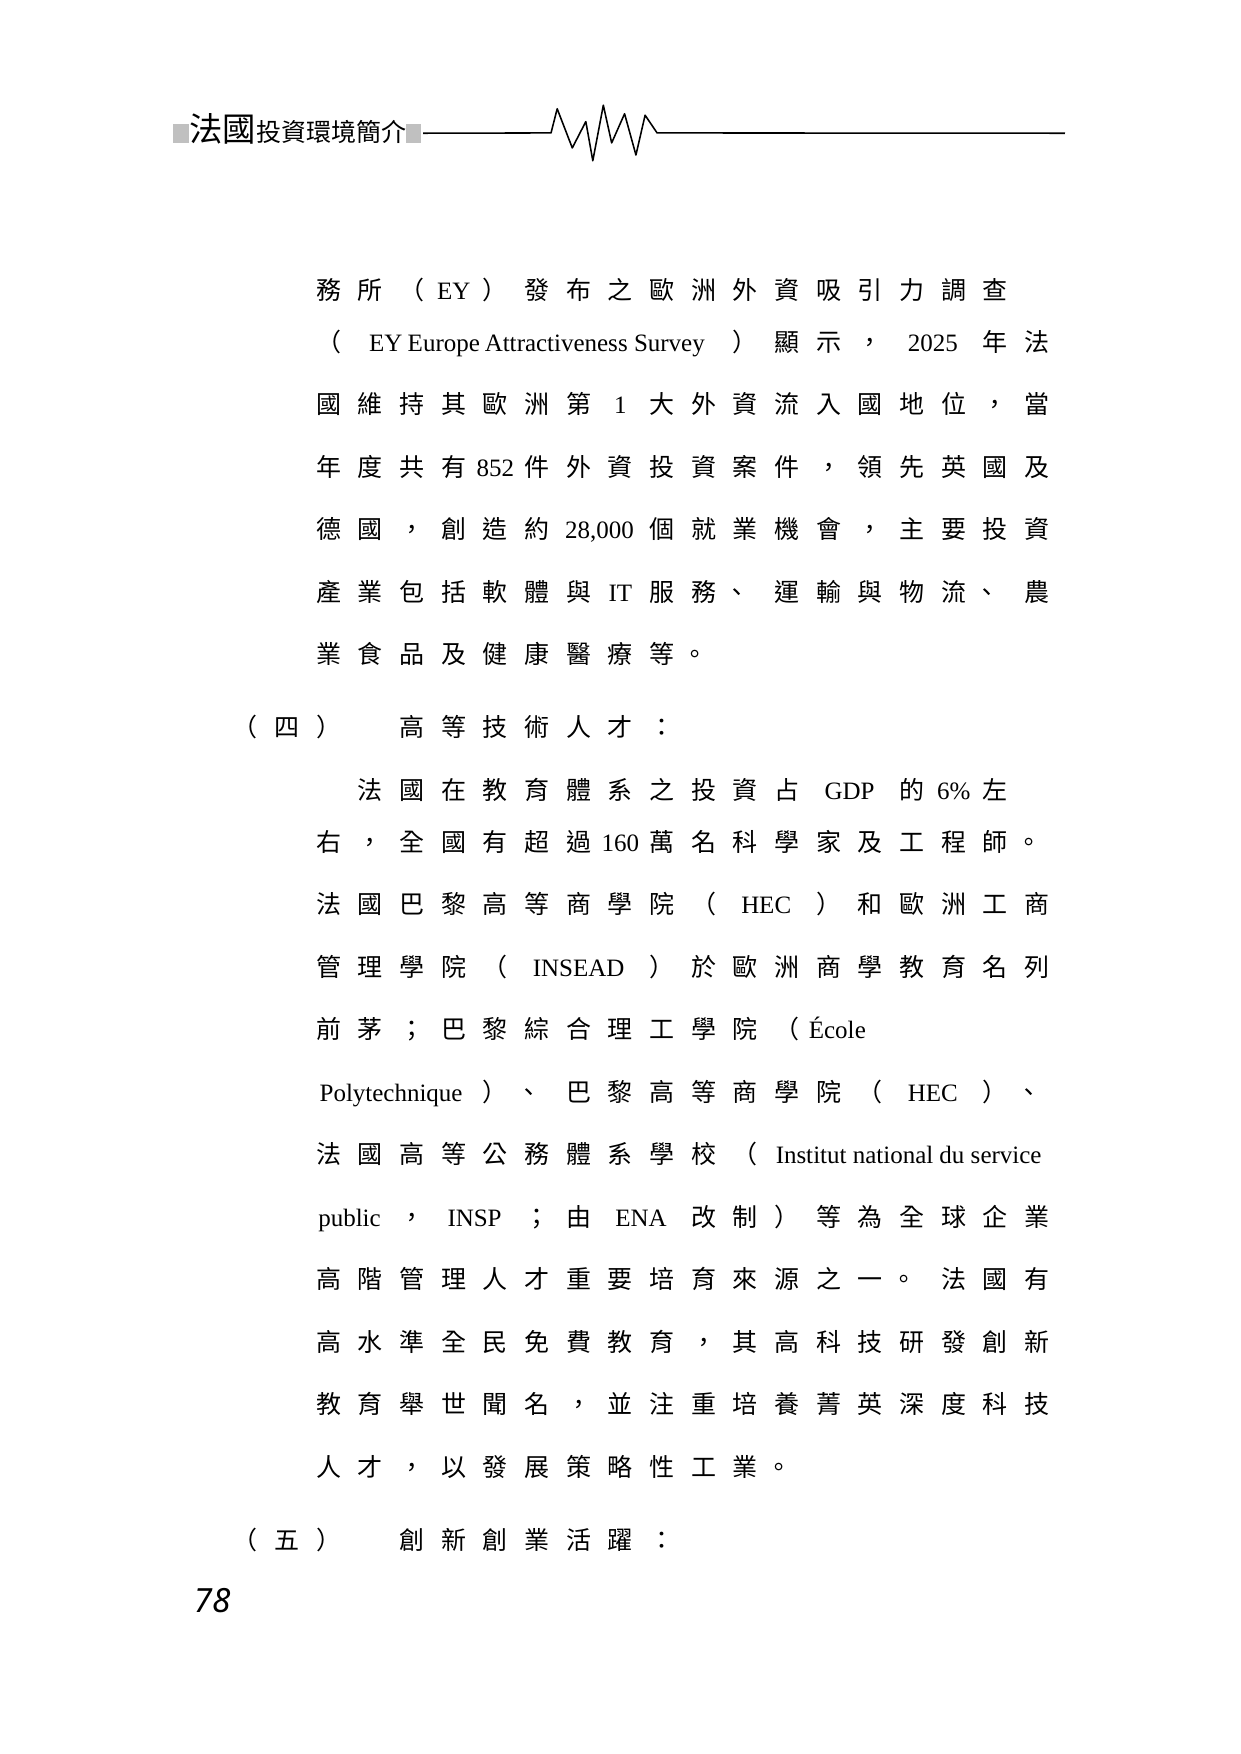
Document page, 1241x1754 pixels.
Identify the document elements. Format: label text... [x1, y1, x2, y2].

text （四） 高等技術人才： [207, 674, 1058, 736]
text 法國在教育體系之投資占GDP的6%左右，全國有超過160萬名科學家及工程師。法國巴黎高等商學院（HEC）和歐洲工商管理學院（INSEAD）於歐洲商學教育名列前茅；巴黎綜合理工學院（École Polytechnique）、巴黎高等商學院（HEC）、法國高等公務體系學校（Institut national du service public，INSP；由ENA改制）等為全球企業高階管理人才重要培育來源之一。法國有高水準全民免費教育，其高科技研發創新教育舉世聞名，並注重培養菁英深度科技人才，以發展策略性工業。 [281, 736, 1058, 1486]
text 務所（EY）發布之歐洲外資吸引力調查（EY Europe Attractiveness Survey）顯示，2025年法國維持其歐洲第1大外資流入國地位，當年度共有852件外資投資案件，領先英國及德國，創造約28,000個就業機會，主要投資產業包括軟體與IT服務、運輸與物流、農業食品及健康醫療等。 [281, 236, 1058, 674]
text （五） 創新創業活躍： [207, 1486, 1058, 1549]
